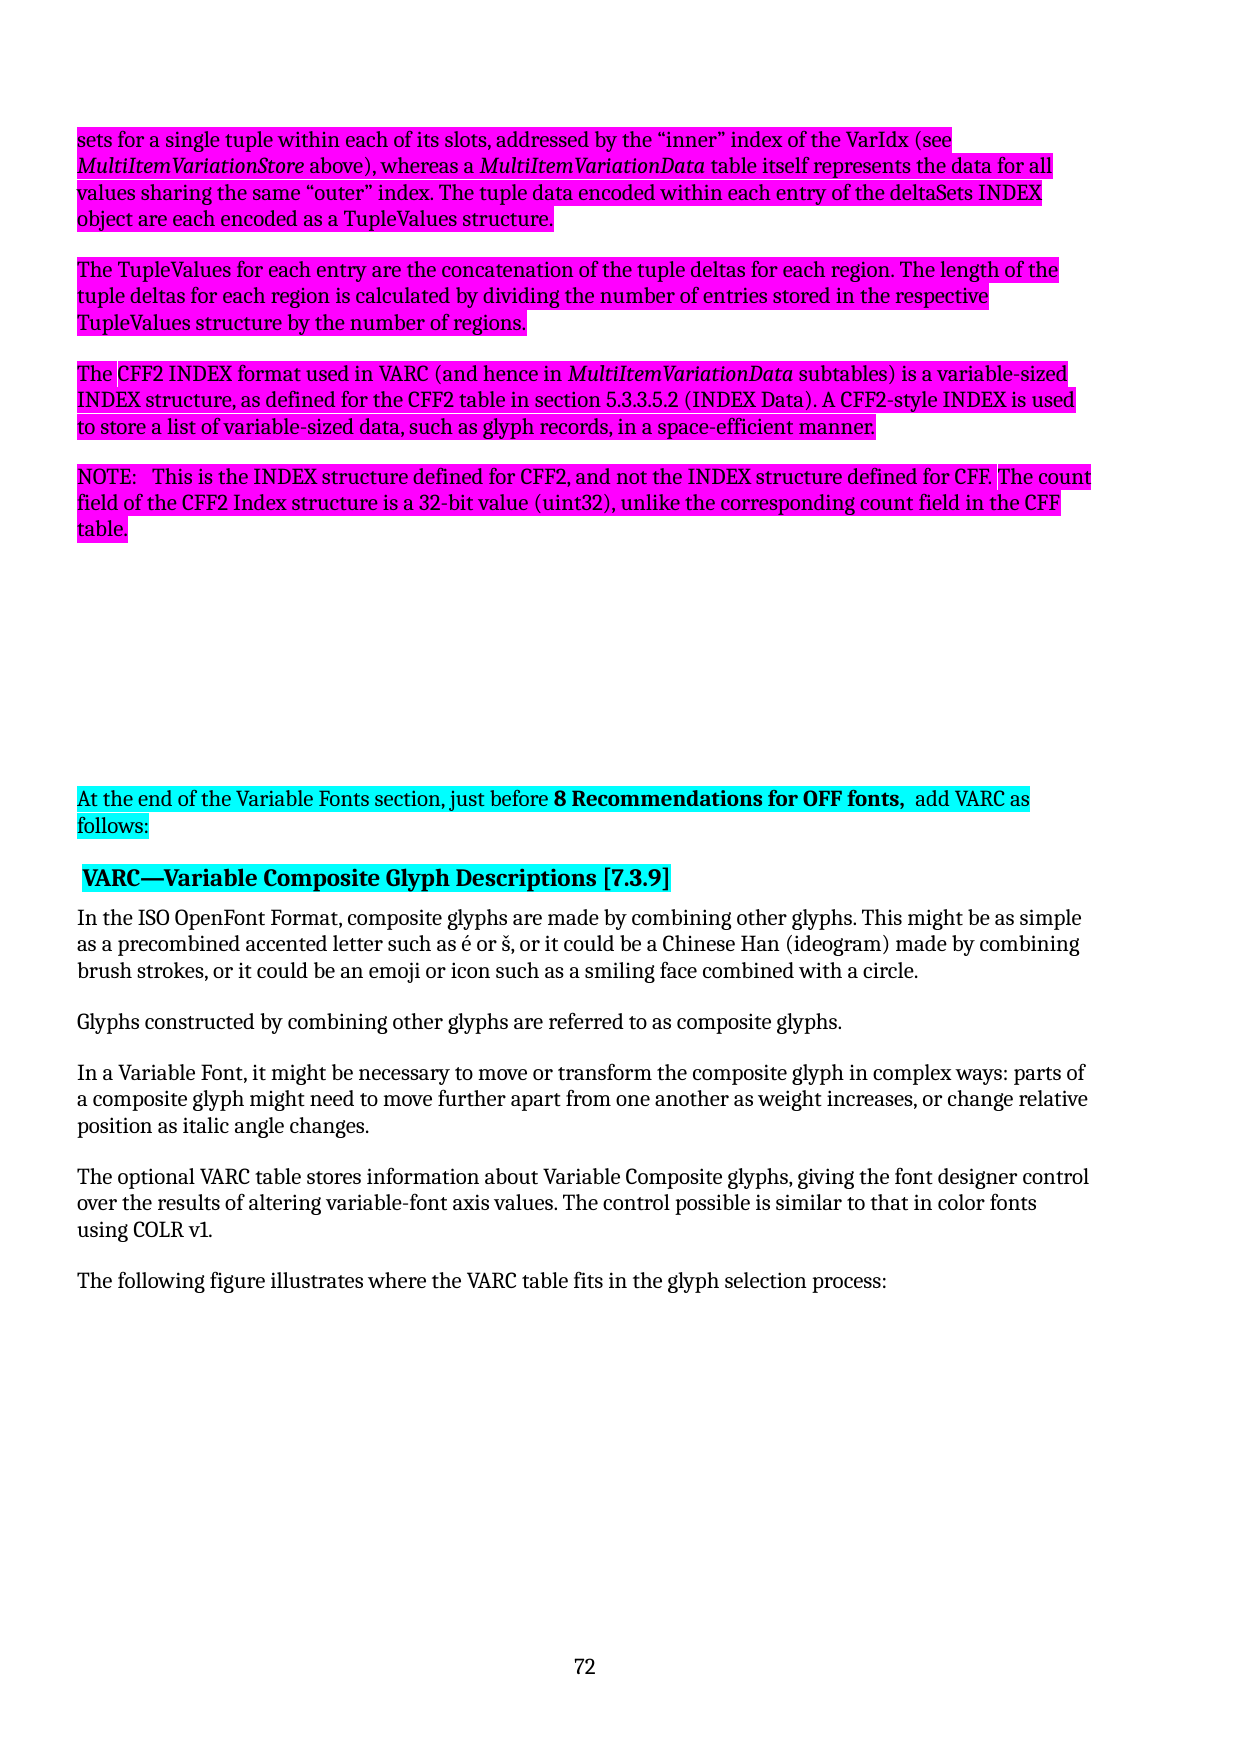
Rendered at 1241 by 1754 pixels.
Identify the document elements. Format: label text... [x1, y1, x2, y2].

text In a Variable Font, it might be necessary to move or transform the composite glyph in complex ways: parts of a composite glyph might need to move further apart from one another as weight increases, or change relative position as italic angle changes. [77, 1060, 1093, 1139]
text The following figure illustrates where the VARC table fits in the glyph selection process: [77, 1268, 1093, 1294]
text In the ISO OpenFont Format, composite glyphs are made by combining other glyphs. This might be as simple as a precombined accented letter such as é or š, or it could be a Chinese Han (ideogram) made by combining brush strokes, or it could be an emoji or icon such as a smiling face combined with a circle. [77, 905, 1093, 984]
text The optional VARC table stores information about Variable Composite glyphs, giving the font designer control over the results of altering variable-font axis values. The control possible is similar to that in color fonts using COLR v1. [77, 1164, 1093, 1243]
text NOTE: This is the INDEX structure defined for CFF2, and not the INDEX structure defined for CFF. The count field of the CFF2 Index structure is a 32-bit value (uint32), unlike the corresponding count field in the CFF table. [77, 463, 1093, 543]
text At the end of the Variable Fonts section, just before 8 Recommendations for OFF fonts, add VARC as follows: [77, 760, 1093, 839]
subtitle VARC—Variable Composite Glyph Descriptions [7.3.9] [77, 864, 1093, 892]
text sets for a single tuple within each of its slots, addressed by the “inner” index of the VarIdx (see MultiItemVariationStore above), whereas a MultiItemVariationData table itself represents the data for all values sharing the same “outer” index. The tuple data encoded within each entry of the deltaSets INDEX object are each encoded as a TupleValues structure. [77, 127, 1093, 232]
text The CFF2 INDEX format used in VARC (and hence in MultiItemVariationData subtables) is a variable-sized INDEX structure, as defined for the CFF2 table in section 5.3.3.5.2 (INDEX Data). A CFF2-style INDEX is used to store a list of variable-sized data, such as glyph records, in a space-efficient manner. [77, 361, 1093, 440]
text Glyphs constructed by combining other glyphs are referred to as composite glyphs. [77, 1009, 1093, 1035]
text The TupleValues for each entry are the concatenation of the tuple deltas for each region. The length of the tuple deltas for each region is calculated by dividing the number of entries stored in the respective TupleValues structure by the number of regions. [77, 257, 1093, 336]
